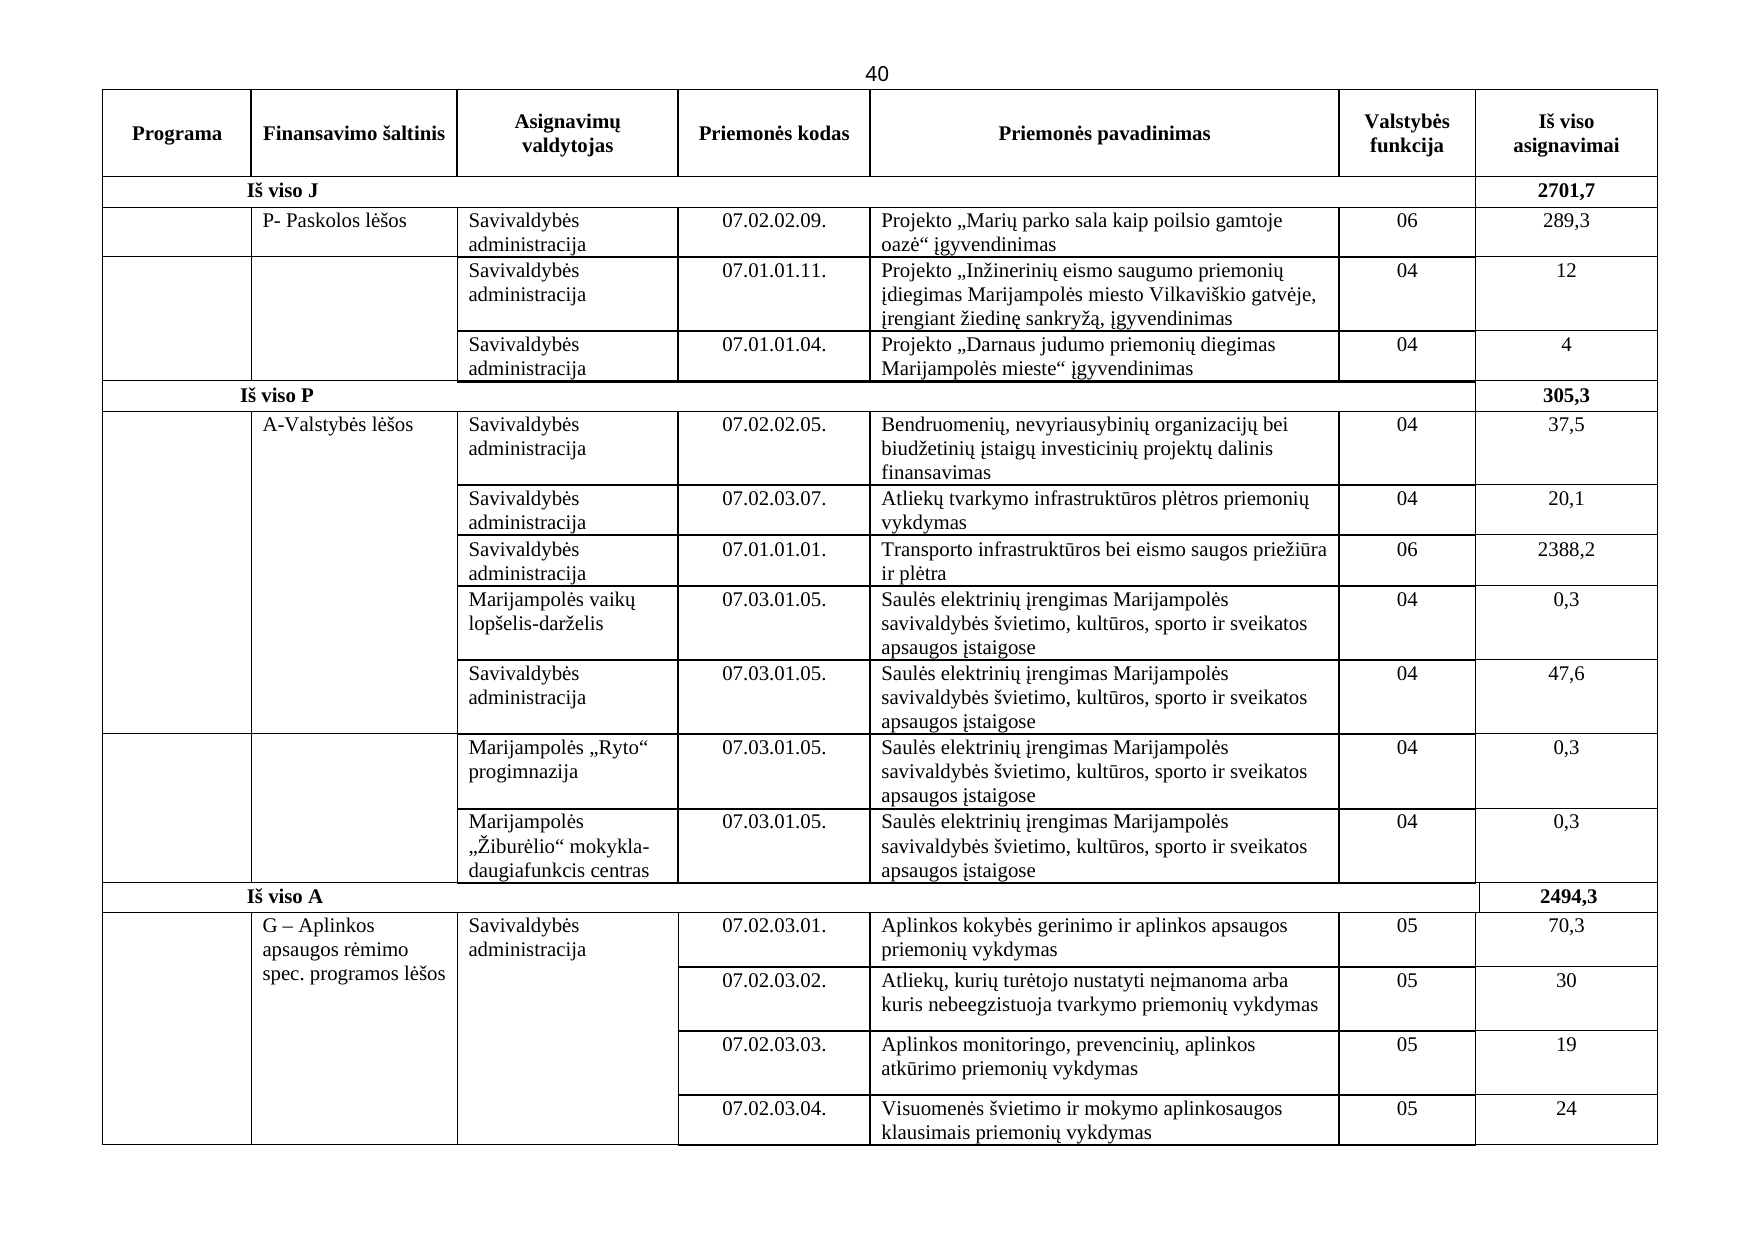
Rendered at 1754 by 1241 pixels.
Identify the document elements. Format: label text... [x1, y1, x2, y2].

table_cell [103, 208, 251, 256]
table_cell Saulės elektrinių įrengimas Marijampolės savivaldybės švietimo, kultūros, sporto ir sveikatos apsaugos įstaigose [871, 735, 1338, 807]
table_cell 07.03.01.05. [679, 661, 869, 733]
table_cell 04 [1340, 661, 1475, 733]
table_header Asignavimų valdytojas [458, 90, 677, 176]
table_cell [103, 734, 251, 882]
table_cell Aplinkos monitoringo, prevencinių, aplinkos atkūrimo priemonių vykdymas [871, 1032, 1338, 1094]
table_cell 30 [1476, 967, 1657, 1030]
table_cell Projekto „Inžinerinių eismo saugumo priemonių įdiegimas Marijampolės miesto Vilkaviškio gatvėje, įrengiant žiedinę sankryžą, įgyvendinimas [871, 258, 1338, 330]
table_cell 07.03.01.05. [679, 810, 869, 882]
table_cell 289,3 [1476, 208, 1657, 256]
table_cell 07.01.01.11. [679, 258, 869, 330]
table_cell Atliekų, kurių turėtojo nustatyti neįmanoma arba kuris nebeegzistuoja tvarkymo priemonių vykdymas [871, 968, 1338, 1030]
table_cell 07.02.03.01. [679, 913, 869, 966]
table_cell 04 [1340, 735, 1475, 807]
table_cell 19 [1476, 1031, 1657, 1094]
table_cell 305,3 [1476, 381, 1657, 411]
table_cell [252, 257, 457, 330]
table_cell 04 [1340, 332, 1475, 380]
table_cell 07.02.03.07. [679, 486, 869, 534]
table_header Finansavimo šaltinis [252, 90, 456, 176]
table_cell [103, 913, 251, 1144]
table_cell Bendruomenių, nevyriausybinių organizacijų bei biudžetinių įstaigų investicinių projektų dalinis finansavimas [871, 412, 1338, 484]
table_header Priemonės kodas [679, 90, 869, 176]
table_cell Saulės elektrinių įrengimas Marijampolės savivaldybės švietimo, kultūros, sporto ir sveikatos apsaugos įstaigose [871, 661, 1338, 733]
table_cell 0,3 [1476, 809, 1657, 882]
table_cell 70,3 [1476, 913, 1657, 966]
table_cell Savivaldybės administracija [458, 208, 677, 256]
table_cell 07.03.01.05. [679, 735, 869, 807]
table_cell 07.02.02.09. [679, 208, 869, 256]
table_cell Savivaldybės administracija [458, 412, 677, 484]
table_cell Aplinkos kokybės gerinimo ir aplinkos apsaugos priemonių vykdymas [871, 913, 1338, 966]
table_cell Projekto „Marių parko sala kaip poilsio gamtoje oazė“ įgyvendinimas [871, 208, 1338, 256]
table_header Programa [103, 90, 250, 176]
table_cell Savivaldybės administracija [458, 258, 677, 330]
table_cell 07.01.01.01. [679, 536, 869, 584]
table_cell Iš viso A [103, 883, 1479, 912]
table_cell Savivaldybės administracija [458, 332, 677, 380]
table_cell 05 [1340, 1096, 1475, 1144]
table_cell 07.02.02.05. [679, 412, 869, 484]
table_cell 07.02.03.03. [679, 1032, 869, 1094]
table_cell Savivaldybės administracija [458, 486, 677, 534]
table_cell 06 [1340, 208, 1475, 256]
table_cell [103, 412, 251, 733]
table_cell Visuomenės švietimo ir mokymo aplinkosaugos klausimais priemonių vykdymas [871, 1096, 1338, 1144]
table_cell 07.01.01.04. [679, 332, 869, 380]
table_cell 4 [1476, 331, 1657, 380]
table_cell 2388,2 [1476, 535, 1657, 584]
table_cell Transporto infrastruktūros bei eismo saugos priežiūra ir plėtra [871, 536, 1338, 584]
table_cell 2701,7 [1476, 177, 1657, 207]
table_header Priemonės pavadinimas [871, 90, 1338, 176]
table_cell G – Aplinkos apsaugos rėmimo spec. programos lėšos [252, 913, 457, 1144]
table_cell 04 [1340, 810, 1475, 882]
table_header Iš viso asignavimai [1476, 90, 1657, 176]
table_cell 0,3 [1476, 734, 1657, 807]
table_cell 0,3 [1476, 586, 1657, 659]
table_cell 07.02.03.02. [679, 968, 869, 1030]
table_cell 24 [1476, 1095, 1657, 1144]
table_cell A-Valstybės lėšos [252, 412, 457, 733]
table_cell 04 [1340, 486, 1475, 534]
table_cell 20,1 [1476, 485, 1657, 534]
table_cell Saulės elektrinių įrengimas Marijampolės savivaldybės švietimo, kultūros, sporto ir sveikatos apsaugos įstaigose [871, 810, 1338, 882]
table_header Valstybės funkcija [1340, 90, 1475, 176]
table_cell Savivaldybės administracija [458, 536, 677, 584]
table_cell 2494,3 [1480, 883, 1657, 912]
table_cell 05 [1340, 968, 1475, 1030]
table_cell Iš viso P [103, 381, 1475, 411]
table_cell 07.03.01.05. [679, 587, 869, 659]
table_cell 47,6 [1476, 660, 1657, 733]
table_cell Marijampolės vaikų lopšelis-darželis [458, 587, 677, 659]
table_cell [103, 330, 251, 380]
table_cell Marijampolės „Žiburėlio“ mokykla-daugiafunkcis centras [458, 810, 677, 882]
table_cell Projekto „Darnaus judumo priemonių diegimas Marijampolės mieste“ įgyvendinimas [871, 332, 1338, 380]
table_cell 07.02.03.04. [679, 1096, 869, 1144]
table_cell Savivaldybės administracija [458, 913, 678, 1144]
table_cell 05 [1340, 1032, 1475, 1094]
table_cell Saulės elektrinių įrengimas Marijampolės savivaldybės švietimo, kultūros, sporto ir sveikatos apsaugos įstaigose [871, 587, 1338, 659]
table_cell [103, 257, 251, 330]
table_cell [252, 330, 457, 380]
table_cell 04 [1340, 587, 1475, 659]
table_cell 04 [1340, 412, 1475, 484]
table_cell 06 [1340, 536, 1475, 584]
table_cell [252, 734, 457, 882]
table_cell 04 [1340, 258, 1475, 330]
table_cell 05 [1340, 913, 1475, 966]
table_cell Atliekų tvarkymo infrastruktūros plėtros priemonių vykdymas [871, 486, 1338, 534]
table_cell Savivaldybės administracija [458, 661, 677, 733]
table_cell 37,5 [1476, 412, 1657, 484]
table_cell Iš viso J [103, 177, 1475, 207]
table_cell P- Paskolos lėšos [252, 208, 457, 256]
table_cell 12 [1476, 257, 1657, 330]
table_cell Marijampolės „Ryto“ progimnazija [458, 735, 677, 807]
